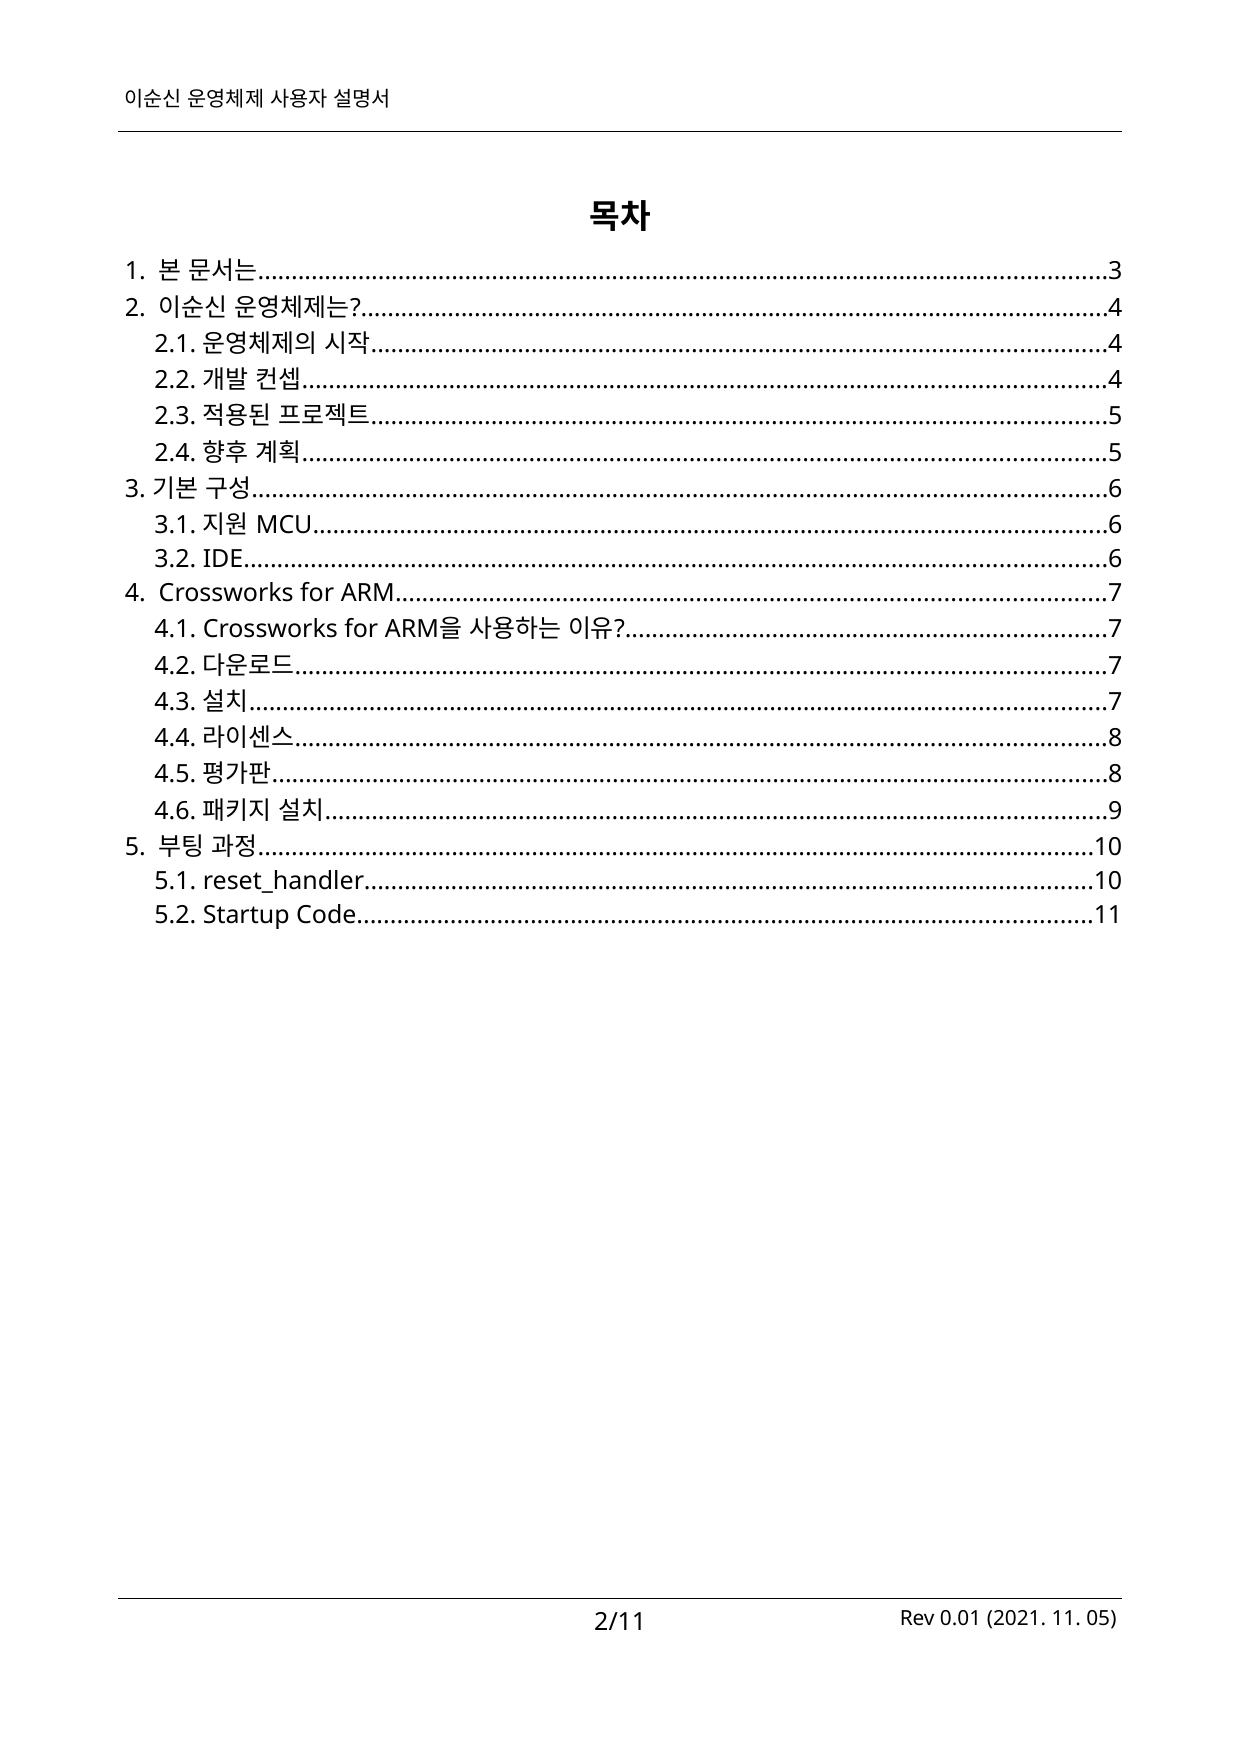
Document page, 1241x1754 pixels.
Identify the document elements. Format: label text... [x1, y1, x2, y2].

text 2.2. 개발 컨셉 4 [148, 359, 1122, 396]
text 2.1. 운영체제의 시작 4 [148, 323, 1122, 359]
subtitle 목차 [118, 190, 1122, 238]
text 3.2. IDE 6 [148, 541, 1122, 575]
text 5.1. reset_handler 10 [148, 863, 1122, 897]
text 3.1. 지원 MCU 6 [148, 504, 1122, 541]
text 4.3. 설치 7 [148, 681, 1122, 718]
text 5.2. Startup Code 11 [148, 897, 1122, 931]
text 2.3. 적용된 프로젝트 5 [148, 396, 1122, 432]
text 5. 부팅 과정 10 [118, 826, 1122, 863]
text 3. 기본 구성 6 [118, 468, 1122, 504]
text 4.2. 다운로드 7 [148, 645, 1122, 681]
text 2. 이순신 운영체제는? 4 [118, 287, 1122, 323]
text 4.6. 패키지 설치 9 [148, 790, 1122, 826]
text 4.5. 평가판 8 [148, 754, 1122, 790]
text 1. 본 문서는 3 [118, 251, 1122, 287]
text 4.4. 라이센스 8 [148, 718, 1122, 754]
text 4.1. Crossworks for ARM을 사용하는 이유? 7 [148, 609, 1122, 645]
text 2.4. 향후 계획 5 [148, 432, 1122, 468]
text 4. Crossworks for ARM 7 [118, 575, 1122, 609]
